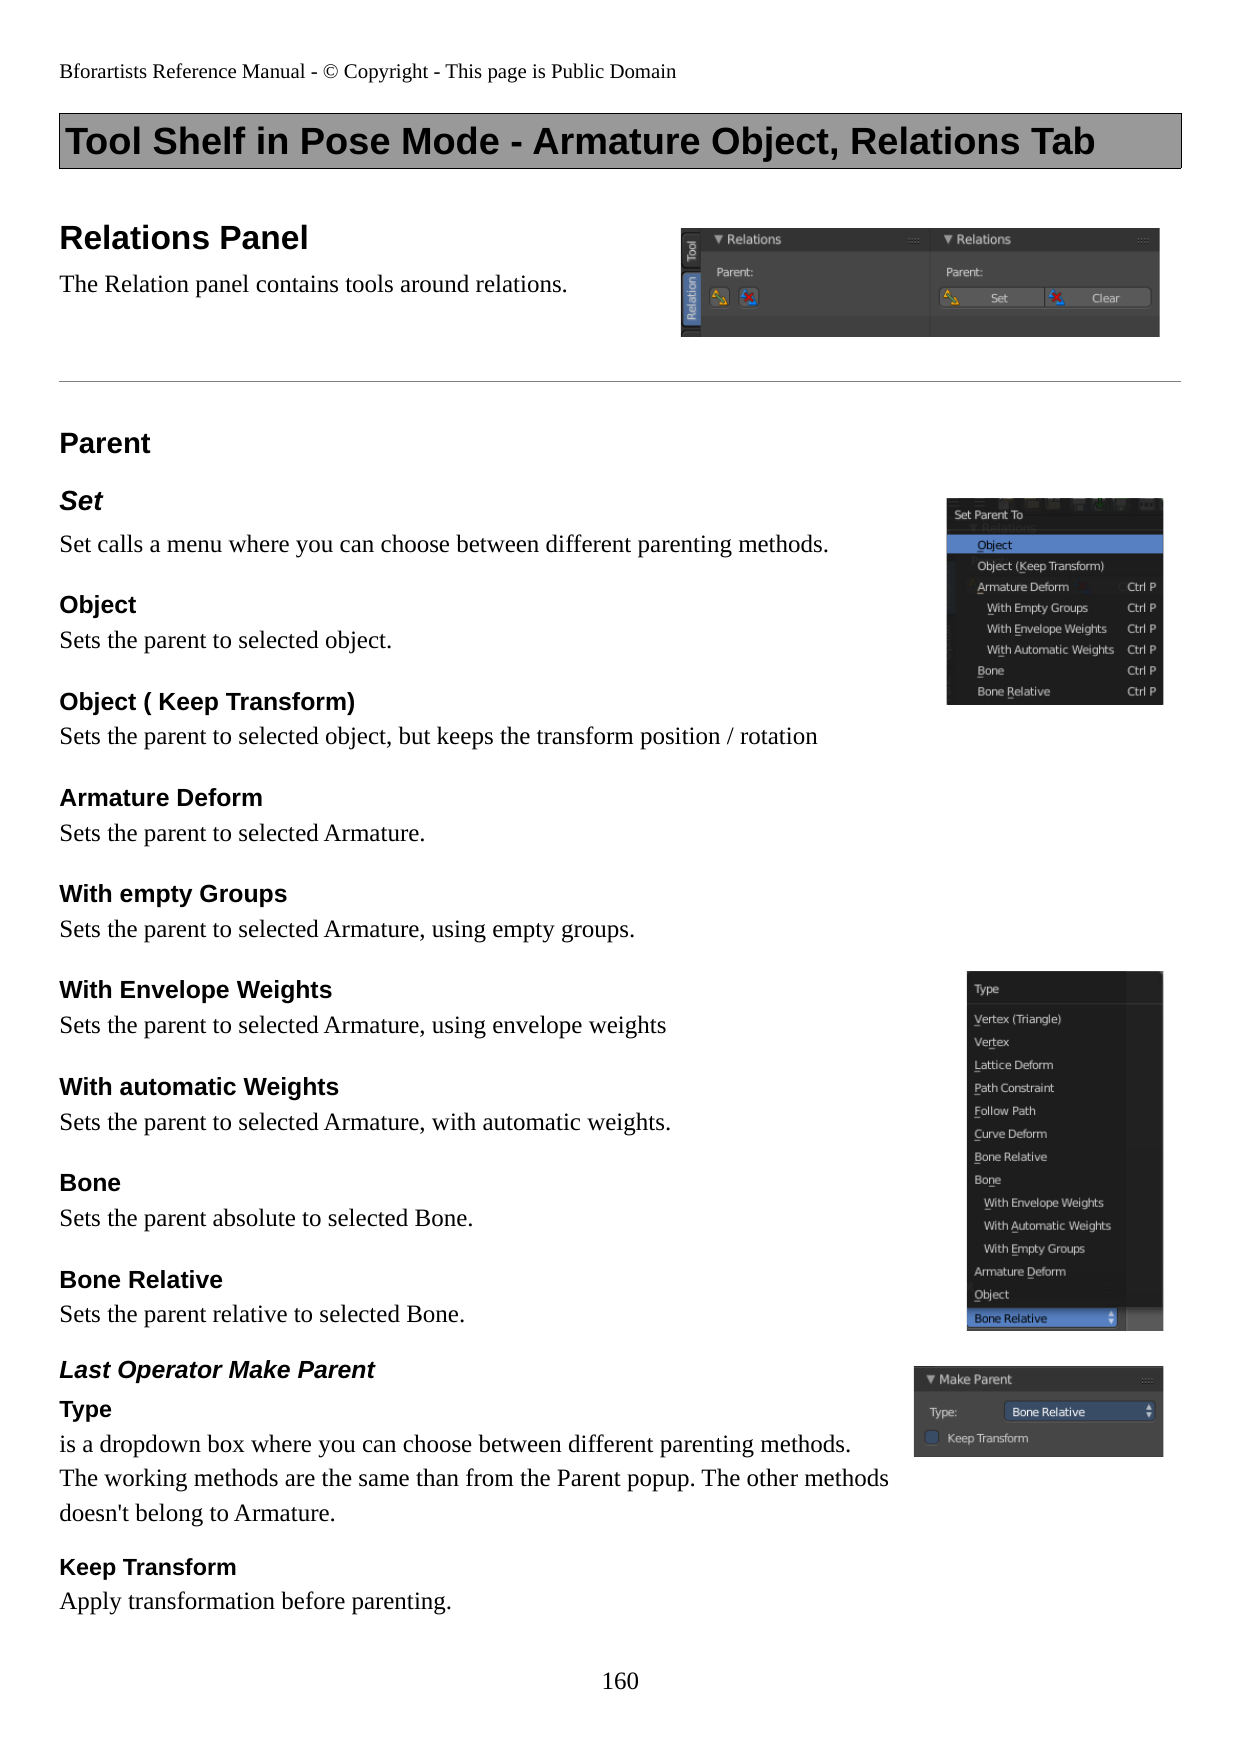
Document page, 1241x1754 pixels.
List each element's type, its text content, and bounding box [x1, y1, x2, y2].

text is a dropdown box where you can choose between different parenting methods. The working methods are the same than from the Parent popup. The other methods doesn't belong to Armature. [59, 1429, 1181, 1527]
text Sets the parent to selected object. [59, 625, 946, 654]
subtitle With Envelope Weights [59, 976, 966, 1004]
picture [946, 498, 1164, 705]
subtitle Object ( Keep Transform) [59, 687, 1181, 715]
subtitle Relations Panel [59, 217, 1181, 256]
subtitle Armature Deform [59, 783, 1181, 811]
subtitle Type [59, 1396, 913, 1423]
subtitle [1164, 1265, 1181, 1293]
table_header Tool Shelf in Pose Mode - Armature Object, Relations Tab [60, 114, 1181, 168]
picture [680, 228, 1160, 337]
subtitle Bone Relative [59, 1265, 966, 1293]
subtitle Keep Transform [59, 1553, 1181, 1580]
text Apply transformation before parenting. [59, 1586, 1181, 1615]
subtitle [1164, 1072, 1181, 1101]
subtitle [1164, 1168, 1181, 1197]
subtitle Set [59, 484, 1181, 516]
subtitle Parent [59, 426, 1181, 459]
text Set calls a menu where you can choose between different parenting methods. [59, 529, 946, 557]
picture [913, 1366, 1164, 1457]
text The Relation panel contains tools around relations. [59, 269, 680, 297]
text Sets the parent relative to selected Bone. [59, 1299, 966, 1328]
text Sets the parent to selected object, but keeps the transform position / rotation [59, 721, 1181, 750]
subtitle [1164, 1396, 1181, 1423]
text Sets the parent to selected Armature. [59, 818, 1181, 846]
subtitle [1164, 976, 1181, 1004]
subtitle Object [59, 590, 946, 619]
text Sets the parent absolute to selected Bone. [59, 1203, 966, 1232]
text Sets the parent to selected Armature, using envelope weights [59, 1010, 966, 1039]
picture [966, 971, 1164, 1331]
subtitle Last Operator Make Parent [59, 1355, 1181, 1383]
text Sets the parent to selected Armature, with automatic weights. [59, 1107, 966, 1136]
subtitle With automatic Weights [59, 1072, 966, 1101]
subtitle With empty Groups [59, 879, 1181, 908]
text Sets the parent to selected Armature, using empty groups. [59, 914, 1181, 943]
subtitle [1164, 590, 1181, 619]
subtitle Bone [59, 1168, 966, 1197]
